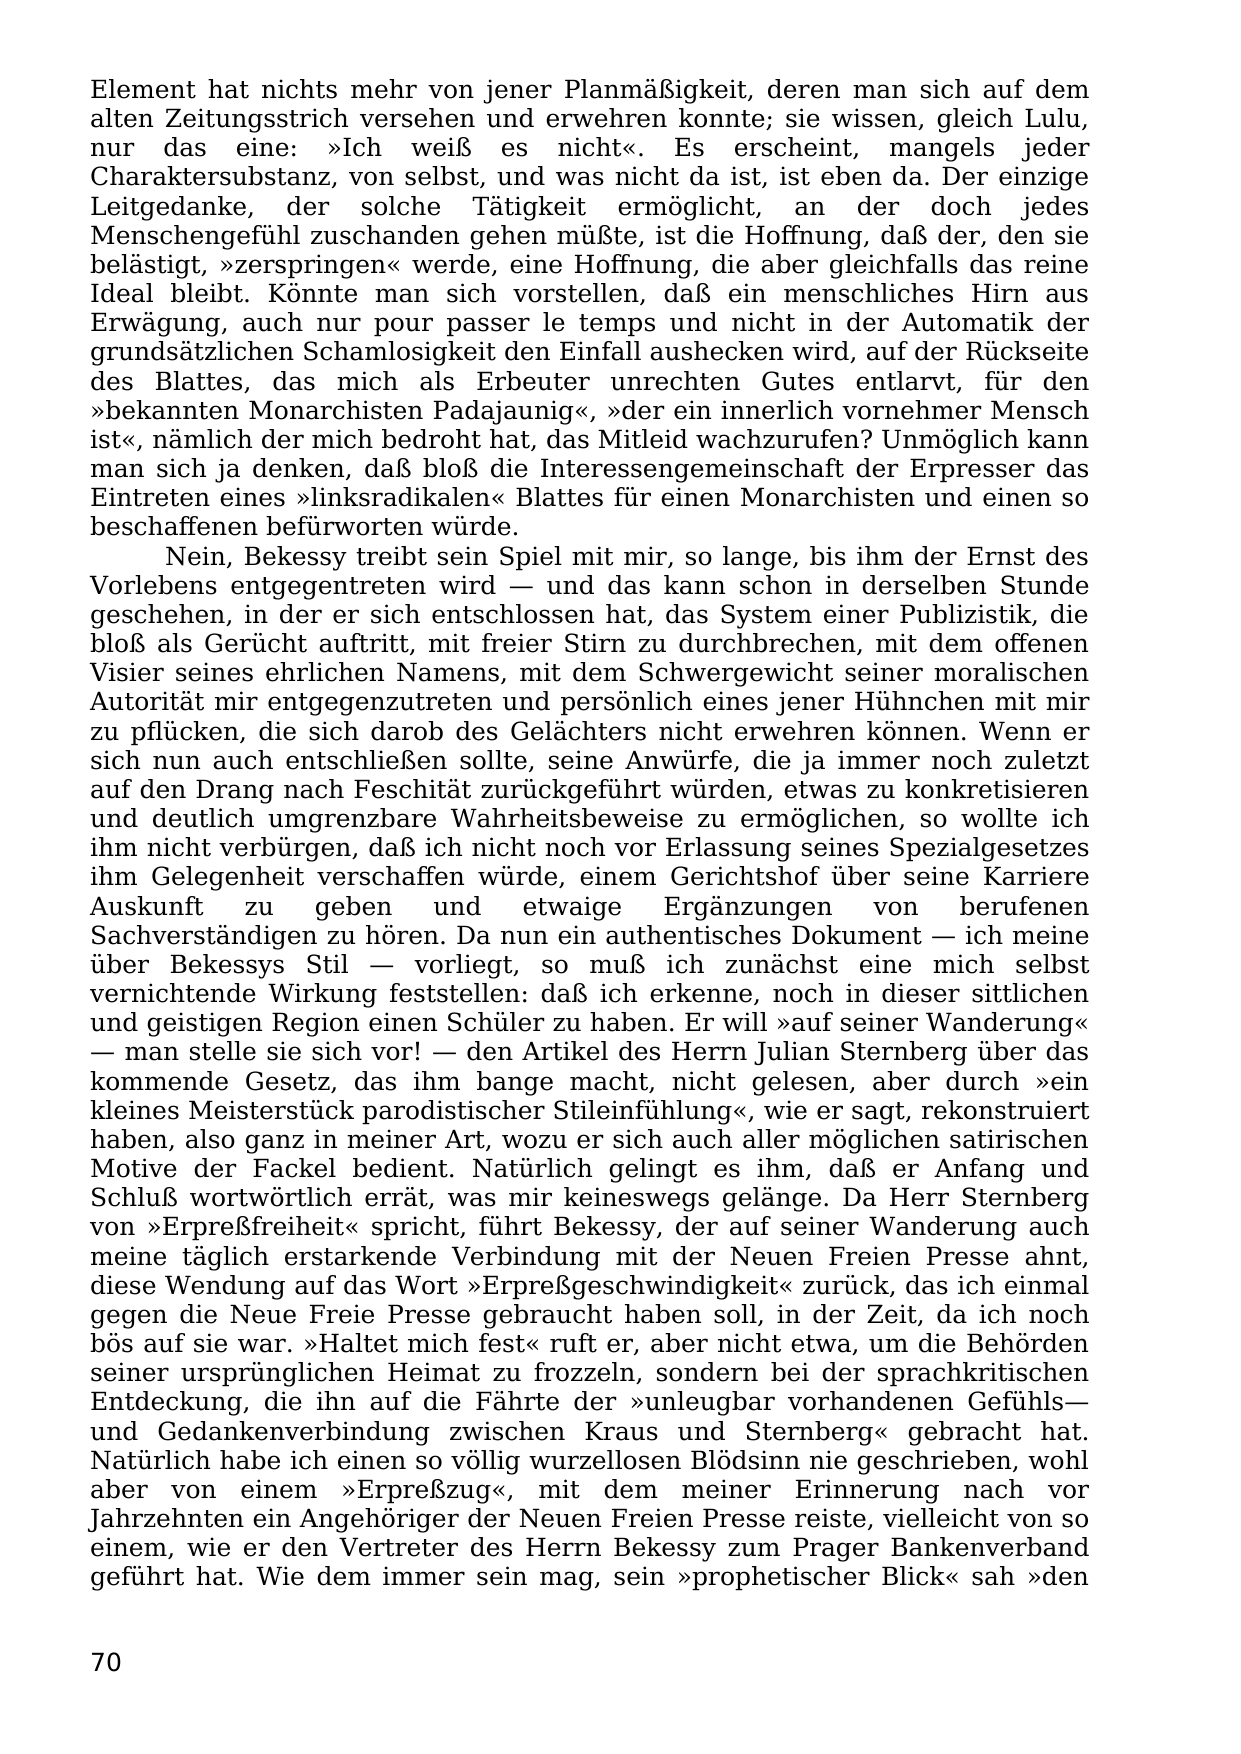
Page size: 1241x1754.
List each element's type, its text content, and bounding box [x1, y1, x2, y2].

text Element hat nichts mehr von jener Planmäßigkeit, deren man sich auf dem alten Zeitungsstrich versehen und erwehren konnte; sie wissen, gleich Lulu, nur das eine: »Ich weiß es nicht«. Es erscheint, mangels jeder Charaktersubstanz, von selbst, und was nicht da ist, ist eben da. Der einzige Leitgedanke, der solche Tätigkeit ermöglicht, an der doch jedes Menschengefühl zuschanden gehen müßte, ist die Hoffnung, daß der, den sie belästigt, »zerspringen« werde, eine Hoffnung, die aber gleichfalls das reine Ideal bleibt. Könnte man sich vorstellen, daß ein menschliches Hirn aus Erwägung, auch nur pour passer le temps und nicht in der Automatik der grundsätzlichen Schamlosigkeit den Einfall aushecken wird, auf der Rückseite des Blattes, das mich als Erbeuter unrechten Gutes entlarvt, für den »bekannten Monarchisten Padajaunig«, »der ein innerlich vornehmer Mensch ist«, nämlich der mich bedroht hat, das Mitleid wachzurufen? Unmöglich kann man sich ja denken, daß bloß die Interessengemeinschaft der Erpresser das Eintreten eines »linksradikalen« Blattes für einen Monarchisten und einen so beschaffenen befürworten würde. [90, 75, 1091, 542]
text Nein, Bekessy treibt sein Spiel mit mir, so lange, bis ihm der Ernst des Vorlebens entgegentreten wird — und das kann schon in derselben Stunde geschehen, in der er sich entschlossen hat, das System einer Publizistik, die bloß als Gerücht auftritt, mit freier Stirn zu durchbrechen, mit dem offenen Visier seines ehrlichen Namens, mit dem Schwergewicht seiner moralischen Autorität mir entgegenzutreten und persönlich eines jener Hühnchen mit mir zu pflücken, die sich darob des Gelächters nicht erwehren können. Wenn er sich nun auch entschließen sollte, seine Anwürfe, die ja immer noch zuletzt auf den Drang nach Feschität zurückgeführt würden, etwas zu konkretisieren und deutlich umgrenzbare Wahrheitsbeweise zu ermöglichen, so wollte ich ihm nicht verbürgen, daß ich nicht noch vor Erlassung seines Spezialgesetzes ihm Gelegenheit verschaffen würde, einem Gerichtshof über seine Karriere Auskunft zu geben und etwaige Ergänzungen von berufenen Sachverständigen zu hören. Da nun ein authentisches Dokument — ich meine über Bekessys Stil — vorliegt, so muß ich zunächst eine mich selbst vernichtende Wirkung feststellen: daß ich erkenne, noch in dieser sittlichen und geistigen Region einen Schüler zu haben. Er will »auf seiner Wanderung« — man stelle sie sich vor! — den Artikel des Herrn Julian Sternberg über das kommende Gesetz, das ihm bange macht, nicht gelesen, aber durch »ein kleines Meisterstück parodistischer Stileinfühlung«, wie er sagt, rekonstruiert haben, also ganz in meiner Art, wozu er sich auch aller möglichen satirischen Motive der Fackel bedient. Natürlich gelingt es ihm, daß er Anfang und Schluß wortwörtlich errät, was mir keineswegs gelänge. Da Herr Sternberg von »Erpreßfreiheit« spricht, führt Bekessy, der auf seiner Wanderung auch meine täglich erstarkende Verbindung mit der Neuen Freien Presse ahnt, diese Wendung auf das Wort »Erpreßgeschwindigkeit« zurück, das ich einmal gegen die Neue Freie Presse gebraucht haben soll, in der Zeit, da ich noch bös auf sie war. »Haltet mich fest« ruft er, aber nicht etwa, um die Behörden seiner ursprünglichen Heimat zu frozzeln, sondern bei der sprachkritischen Entdeckung, die ihn auf die Fährte der »unleugbar vorhandenen Gefühls— und Gedankenverbindung zwischen Kraus und Sternberg« gebracht hat. Natürlich habe ich einen so völlig wurzellosen Blödsinn nie geschrieben, wohl aber von einem »Erpreßzug«, mit dem meiner Erinnerung nach vor Jahrzehnten ein Angehöriger der Neuen Freien Presse reiste, vielleicht von so einem, wie er den Vertreter des Herrn Bekessy zum Prager Bankenverband geführt hat. Wie dem immer sein mag, sein »prophetischer Blick« sah »den [90, 542, 1091, 1592]
